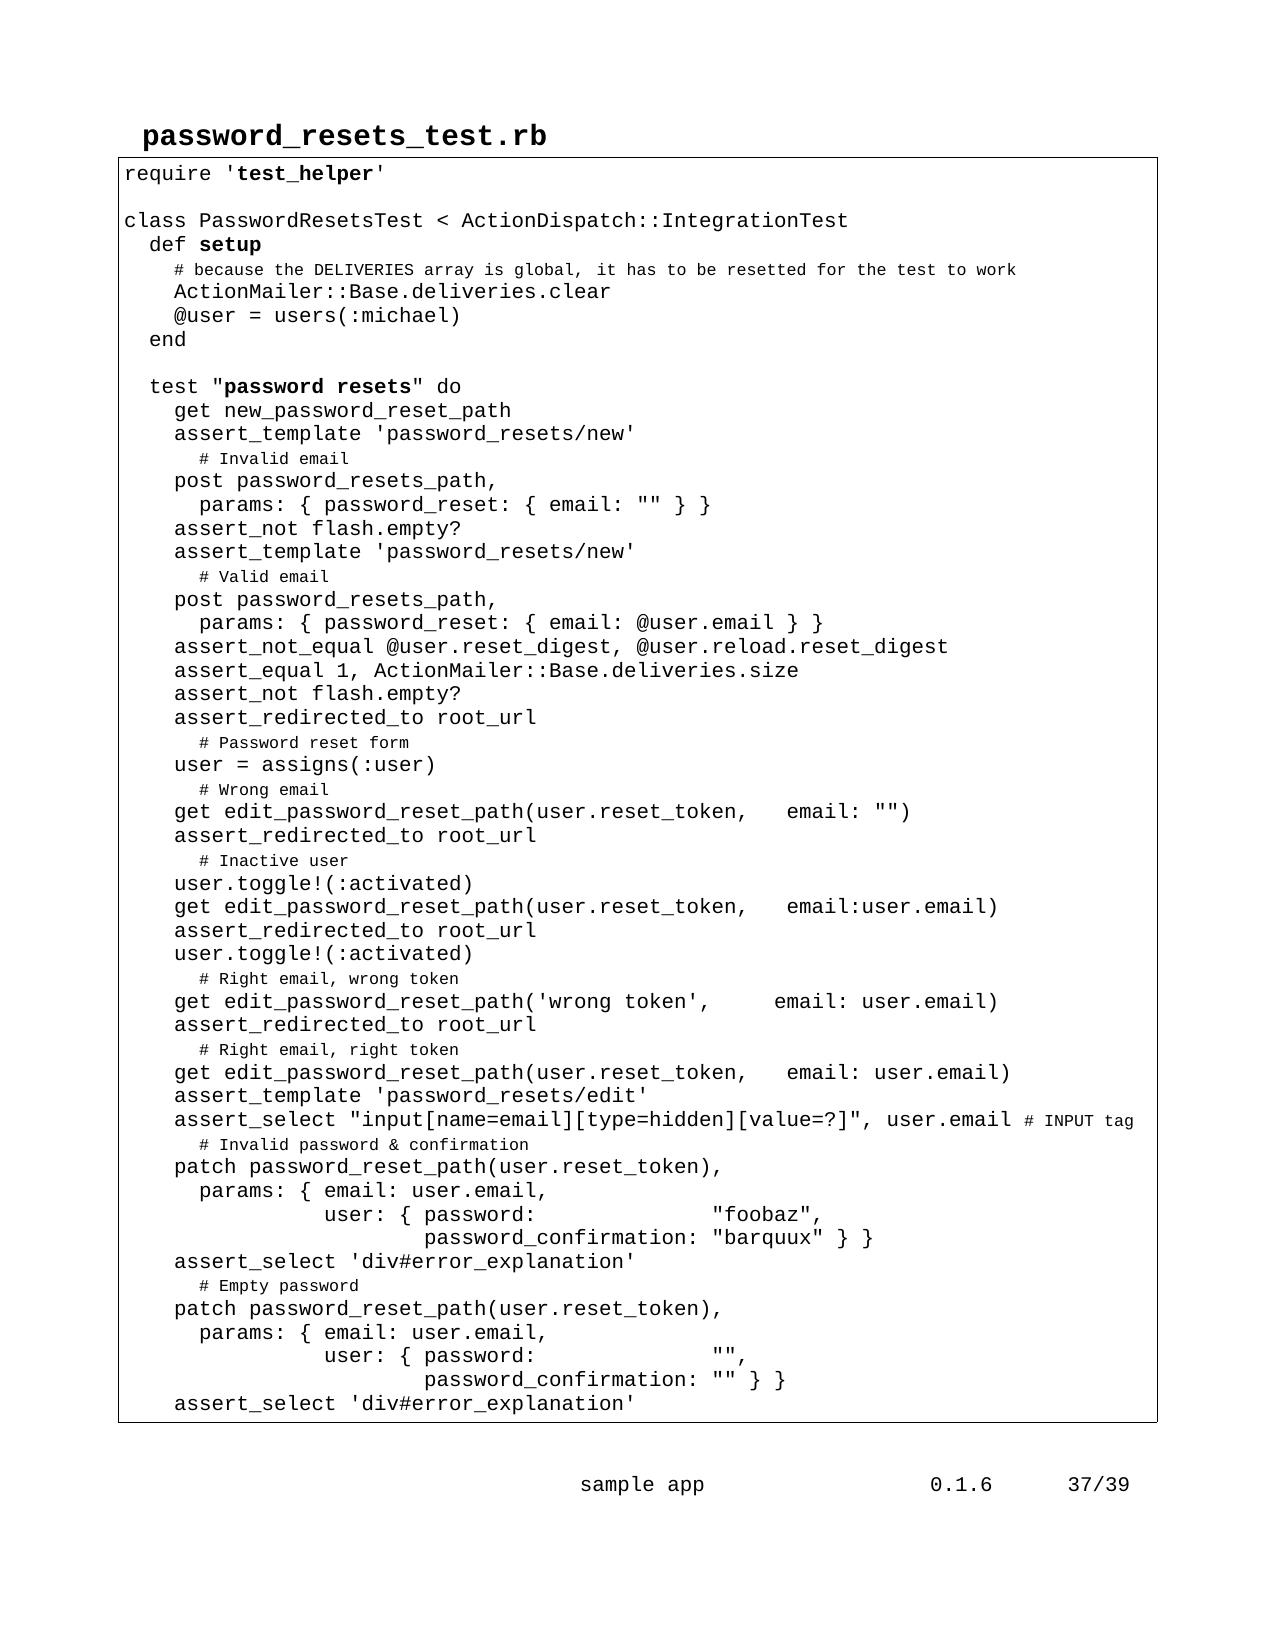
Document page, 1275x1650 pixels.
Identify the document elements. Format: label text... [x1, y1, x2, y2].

subtitle password_resets_test.rb [142, 121, 1157, 154]
table_header require 'test_helper' class PasswordResetsTest < ActionDispatch::IntegrationTest def setup # because the DELIVERIES array is global, it has to be resetted for the test to work ActionMailer::Base.deliveries.clear @user = users(:michael) end test "password resets" do get new_password_reset_path assert_template 'password_resets/new' # Invalid email post password_resets_path, params: { password_reset: { email: "" } } assert_not flash.empty? assert_template 'password_resets/new' # Valid email post password_resets_path, params: { password_reset: { email: @user.email } } assert_not_equal @user.reset_digest, @user.reload.reset_digest assert_equal 1, ActionMailer::Base.deliveries.size assert_not flash.empty? assert_redirected_to root_url # Password reset form user = assigns(:user) # Wrong email get edit_password_reset_path(user.reset_token, email: "") assert_redirected_to root_url # Inactive user user.toggle!(:activated) get edit_password_reset_path(user.reset_token, email:user.email) assert_redirected_to root_url user.toggle!(:activated) # Right email, wrong token get edit_password_reset_path('wrong token', email: user.email) assert_redirected_to root_url # Right email, right token get edit_password_reset_path(user.reset_token, email: user.email) assert_template 'password_resets/edit' assert_select "input[name=email][type=hidden][value=?]", user.email # INPUT tag # Invalid password & confirmation patch password_reset_path(user.reset_token), params: { email: user.email, user: { password: "foobaz", password_confirmation: "barquux" } } assert_select 'div#error_explanation' # Empty password patch password_reset_path(user.reset_token), params: { email: user.email, user: { password: "", password_confirmation: "" } } assert_select 'div#error_explanation' [119, 158, 1157, 1422]
